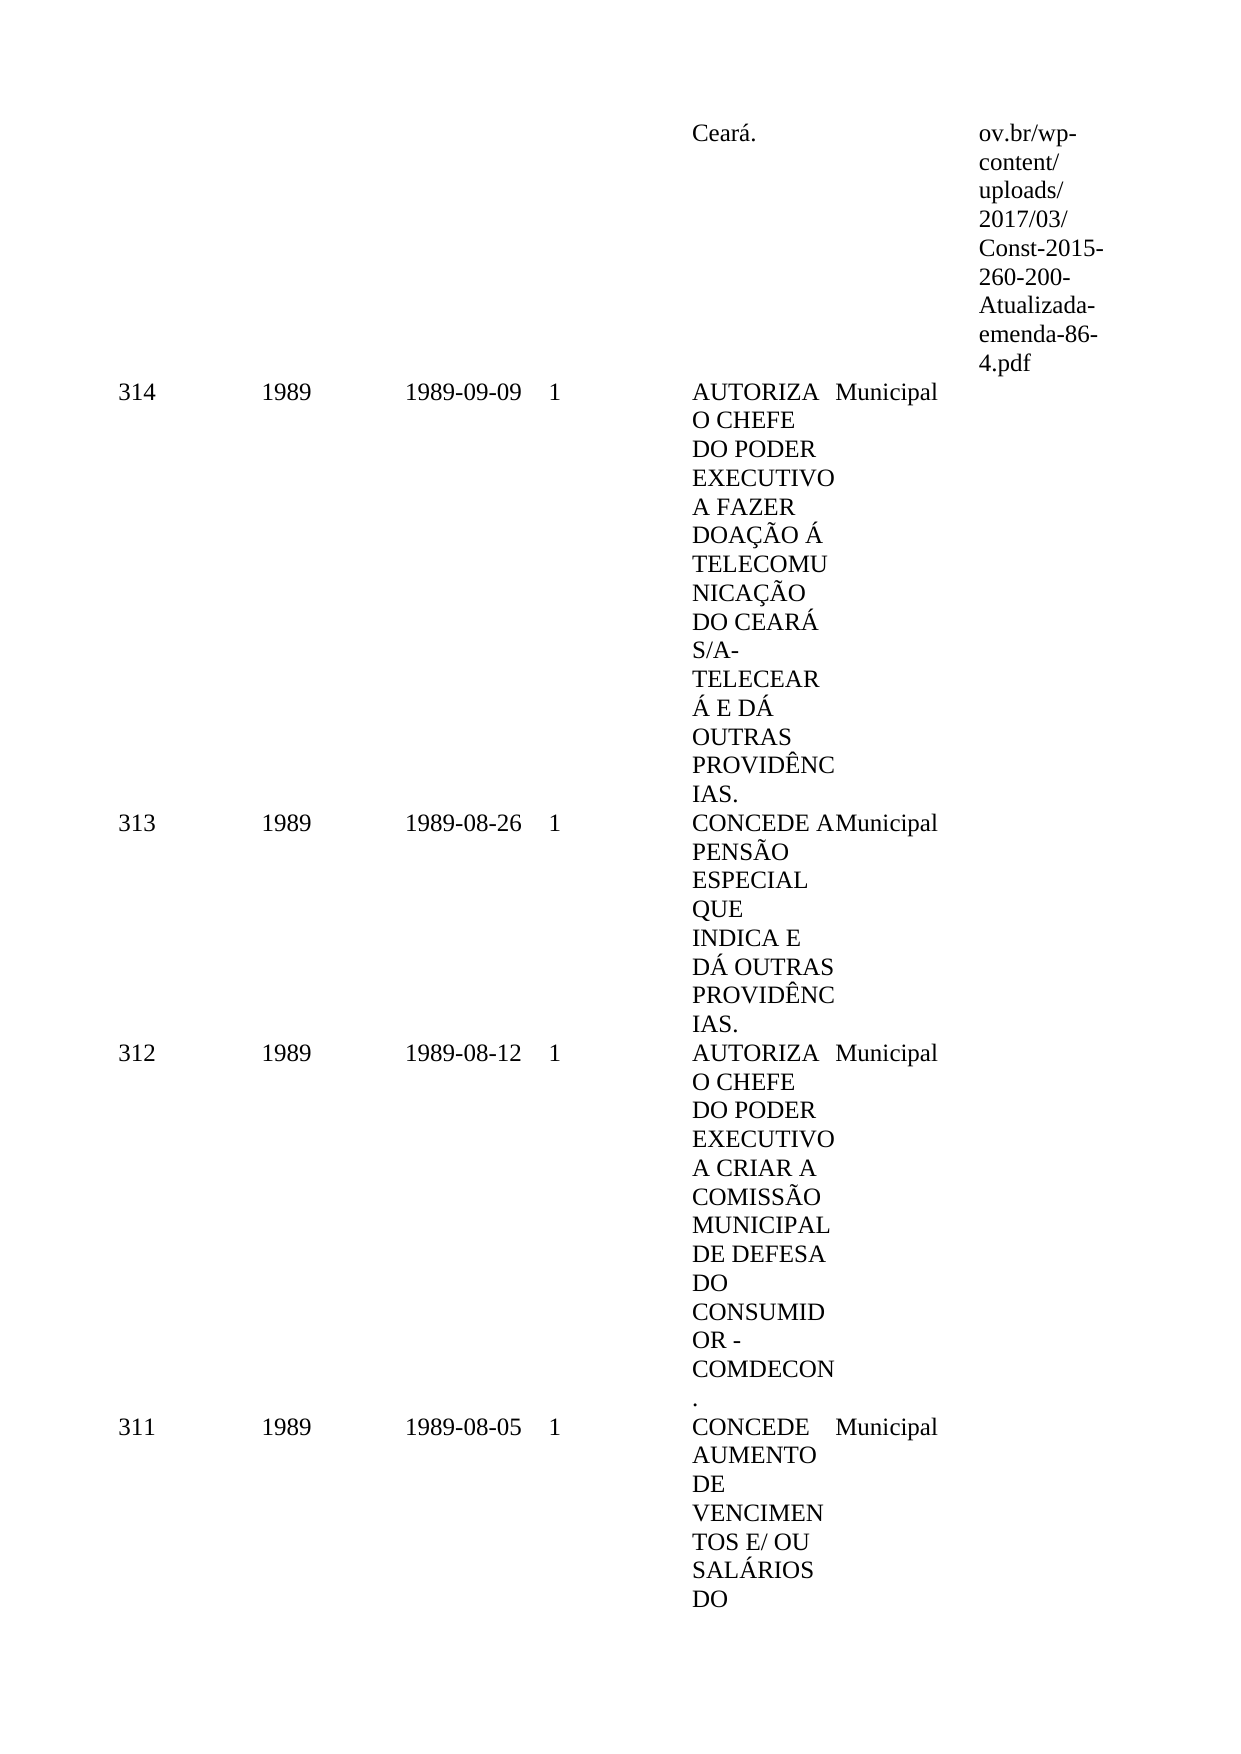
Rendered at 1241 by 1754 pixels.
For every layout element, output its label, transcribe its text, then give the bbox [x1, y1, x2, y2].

table_cell 312 [118, 1038, 261, 1412]
table_cell Municipal [835, 1038, 979, 1412]
table_cell 1989-08-26 [405, 808, 548, 1038]
table_cell 1989 [261, 377, 405, 808]
table_cell CONCEDE AUMENTO DE VENCIMENTOS E/ OU SALÁRIOS DO [692, 1412, 835, 1613]
table_cell [979, 808, 1122, 1038]
table_cell Municipal [835, 1412, 979, 1613]
table_cell 311 [118, 1412, 261, 1613]
table_cell 313 [118, 808, 261, 1038]
table_cell 1 [548, 1038, 692, 1412]
table_cell [979, 1038, 1122, 1412]
table_cell 1 [548, 1412, 692, 1613]
table_cell CONCEDE A PENSÃO ESPECIAL QUE INDICA E DÁ OUTRAS PROVIDÊNCIAS. [692, 808, 835, 1038]
table_cell [118, 118, 261, 377]
table_cell Ceará. [692, 118, 835, 377]
table_cell 314 [118, 377, 261, 808]
table_cell 1989 [261, 1038, 405, 1412]
table_cell AUTORIZA O CHEFE DO PODER EXECUTIVO A FAZER DOAÇÃO Á TELECOMUNICAÇÃO DO CEARÁ S/A- TELECEARÁ E DÁ OUTRAS PROVIDÊNCIAS. [692, 377, 835, 808]
table_cell 1989 [261, 1412, 405, 1613]
table_cell [979, 1412, 1122, 1613]
table_cell [261, 118, 405, 377]
table_cell [979, 377, 1122, 808]
table_cell 1989-08-05 [405, 1412, 548, 1613]
table_cell 1989-09-09 [405, 377, 548, 808]
table_cell 1 [548, 808, 692, 1038]
table_cell 1989-08-12 [405, 1038, 548, 1412]
table_cell [405, 118, 548, 377]
table_cell Municipal [835, 808, 979, 1038]
table_cell 1989 [261, 808, 405, 1038]
table_cell Municipal [835, 377, 979, 808]
table_cell 1 [548, 377, 692, 808]
table_cell [548, 118, 692, 377]
table_cell AUTORIZA O CHEFE DO PODER EXECUTIVO A CRIAR A COMISSÃO MUNICIPAL DE DEFESA DO CONSUMIDOR - COMDECON. [692, 1038, 835, 1412]
table_cell ov.br/wp-content/uploads/2017/03/Const-2015-260-200-Atualizada-emenda-86-4.pdf [979, 118, 1122, 377]
table_cell [835, 118, 979, 377]
